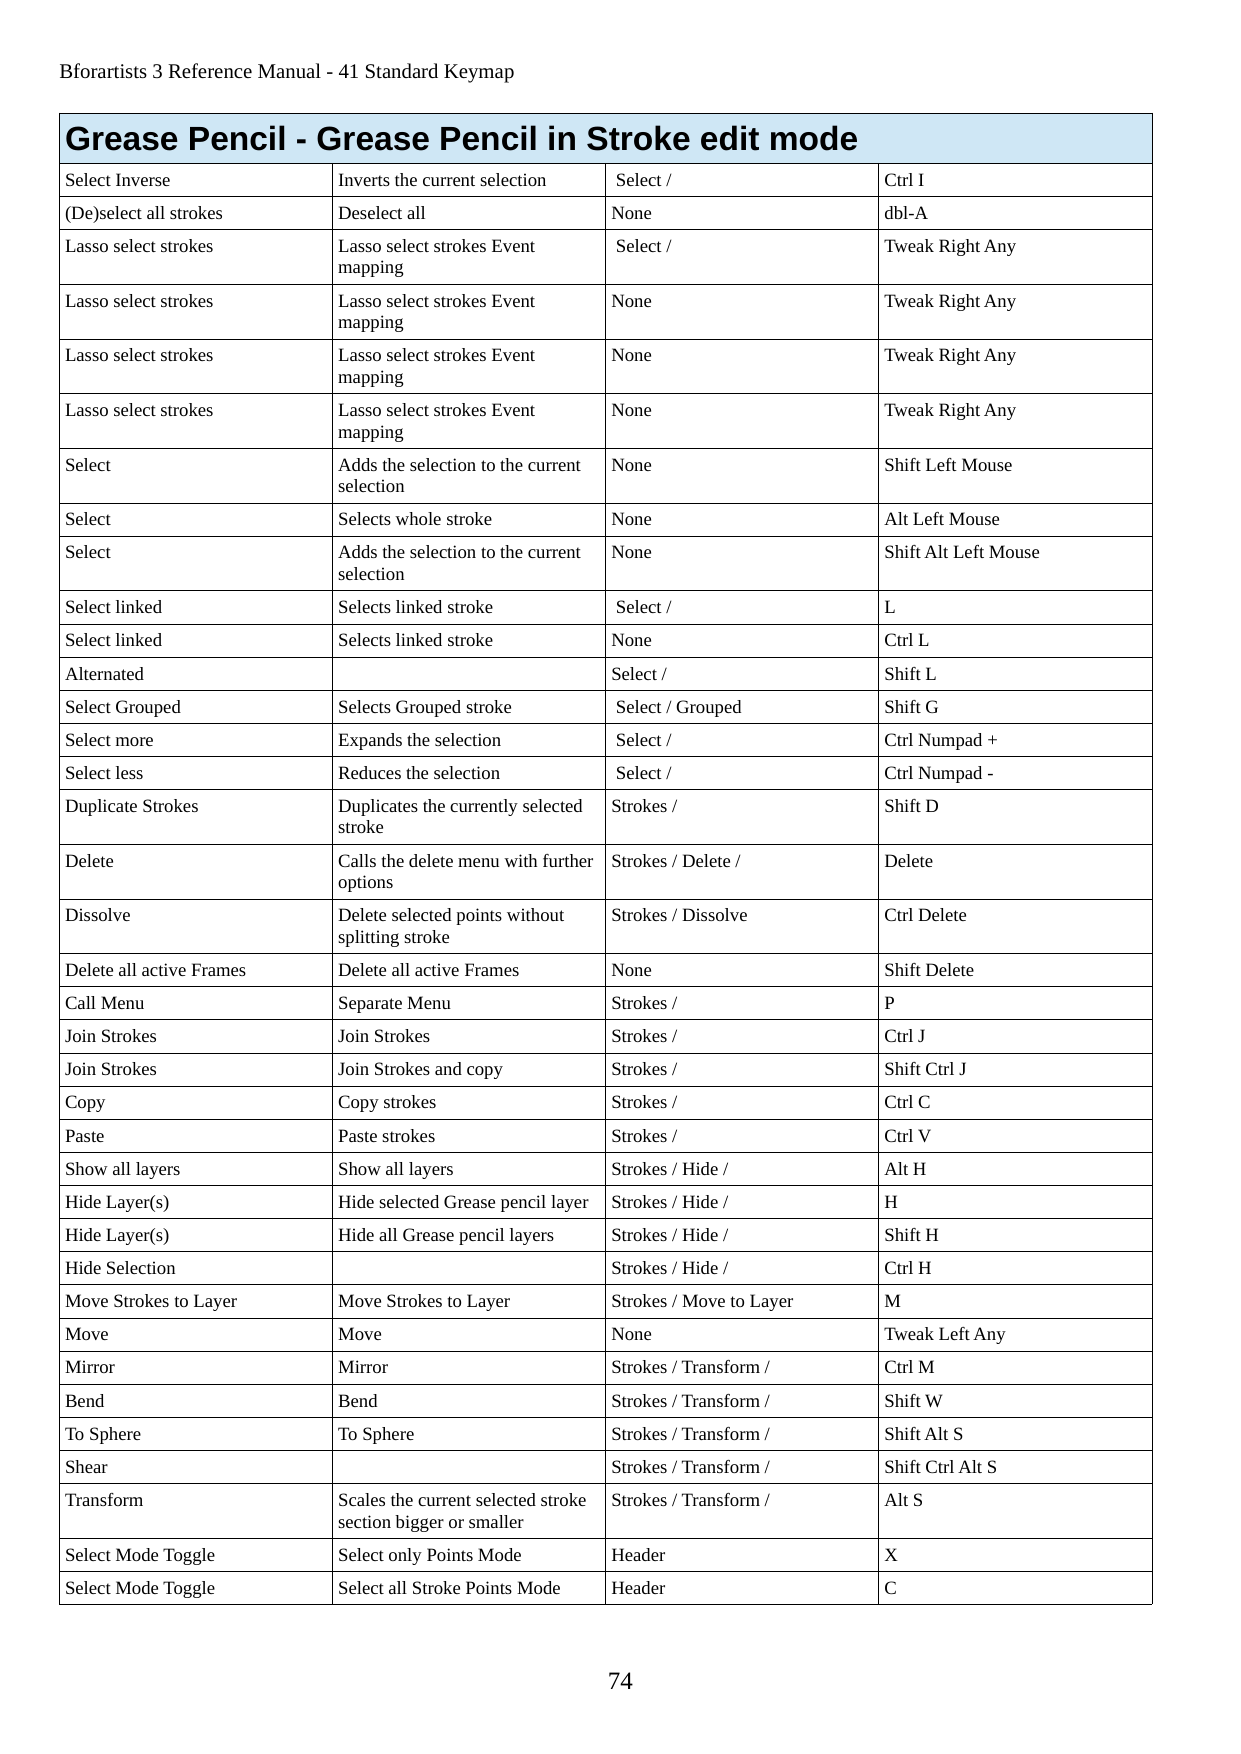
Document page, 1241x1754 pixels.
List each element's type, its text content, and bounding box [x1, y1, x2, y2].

table_cell Hide Selection [60, 1252, 332, 1284]
table_cell Ctrl M [879, 1352, 1152, 1384]
table_cell Strokes / Transform / [606, 1451, 878, 1483]
table_cell Copy strokes [333, 1087, 605, 1119]
table_cell Separate Menu [333, 987, 605, 1019]
table_cell Shift W [879, 1385, 1152, 1417]
table_cell Shift G [879, 691, 1152, 723]
table_cell Alt Left Mouse [879, 504, 1152, 536]
table_cell Select Mode Toggle [60, 1539, 332, 1571]
table_cell Ctrl C [879, 1087, 1152, 1119]
table_cell Select [60, 537, 332, 590]
table_cell dbl-A [879, 197, 1152, 229]
table_cell Ctrl V [879, 1120, 1152, 1152]
table_cell Strokes / [606, 1020, 878, 1052]
table_cell None [606, 197, 878, 229]
table_cell Delete all active Frames [60, 954, 332, 986]
table_cell P [879, 987, 1152, 1019]
table_cell [333, 658, 605, 690]
table_cell Show all layers [60, 1153, 332, 1185]
table_cell Select more [60, 724, 332, 756]
table_cell Copy [60, 1087, 332, 1119]
table_cell Selects whole stroke [333, 504, 605, 536]
table_header Grease Pencil - Grease Pencil in Stroke edit mode [60, 114, 1152, 163]
table_cell L [879, 591, 1152, 623]
table_cell Lasso select strokes Event mapping [333, 285, 605, 338]
table_cell None [606, 504, 878, 536]
table_cell Select [60, 504, 332, 536]
table_cell None [606, 625, 878, 657]
table_cell Join Strokes [333, 1020, 605, 1052]
table_cell Call Menu [60, 987, 332, 1019]
table_cell M [879, 1285, 1152, 1317]
table_cell [333, 1451, 605, 1483]
table_cell Join Strokes [60, 1054, 332, 1086]
table_cell (De)select all strokes [60, 197, 332, 229]
table_cell Lasso select strokes [60, 340, 332, 393]
table_cell Adds the selection to the current selection [333, 449, 605, 502]
table_cell Select linked [60, 625, 332, 657]
table_cell Show all layers [333, 1153, 605, 1185]
table_cell Shift H [879, 1219, 1152, 1251]
table_cell Move [60, 1319, 332, 1351]
table_cell Header [606, 1572, 878, 1604]
table_cell Shift Delete [879, 954, 1152, 986]
table_cell Select Inverse [60, 164, 332, 196]
table_cell Select [60, 449, 332, 502]
table_cell Alternated [60, 658, 332, 690]
table_cell Duplicates the currently selected stroke [333, 790, 605, 844]
table_cell Transform [60, 1484, 332, 1538]
table_cell Strokes / Transform / [606, 1385, 878, 1417]
table_cell Hide all Grease pencil layers [333, 1219, 605, 1251]
table_cell Select only Points Mode [333, 1539, 605, 1571]
table_cell Shear [60, 1451, 332, 1483]
table_cell Selects linked stroke [333, 625, 605, 657]
table_cell Select Grouped [60, 691, 332, 723]
table_cell Strokes / [606, 790, 878, 844]
table_cell H [879, 1186, 1152, 1218]
table_cell Expands the selection [333, 724, 605, 756]
table_cell Hide Layer(s) [60, 1186, 332, 1218]
table_cell Delete all active Frames [333, 954, 605, 986]
table_cell None [606, 449, 878, 502]
table_cell Inverts the current selection [333, 164, 605, 196]
table_cell None [606, 1319, 878, 1351]
table_cell Strokes / Hide / [606, 1219, 878, 1251]
table_cell Move [333, 1319, 605, 1351]
table_cell Scales the current selected stroke section bigger or smaller [333, 1484, 605, 1538]
table_cell Select / [606, 757, 878, 789]
table_cell To Sphere [60, 1418, 332, 1450]
table_cell Delete selected points without splitting stroke [333, 900, 605, 953]
table_cell To Sphere [333, 1418, 605, 1450]
table_cell Mirror [333, 1352, 605, 1384]
table_cell Alt H [879, 1153, 1152, 1185]
table_cell Strokes / [606, 1120, 878, 1152]
table_cell Hide Layer(s) [60, 1219, 332, 1251]
table_cell Shift Ctrl J [879, 1054, 1152, 1086]
table_cell Shift Alt S [879, 1418, 1152, 1450]
table_cell Strokes / [606, 1054, 878, 1086]
table_cell Mirror [60, 1352, 332, 1384]
table_cell Calls the delete menu with further options [333, 845, 605, 898]
table_cell Ctrl Numpad + [879, 724, 1152, 756]
table_cell Tweak Right Any [879, 340, 1152, 393]
table_cell Strokes / Move to Layer [606, 1285, 878, 1317]
table_cell Header [606, 1539, 878, 1571]
table_cell Ctrl Numpad - [879, 757, 1152, 789]
table_cell Shift D [879, 790, 1152, 844]
table_cell Strokes / Delete / [606, 845, 878, 898]
table_cell Lasso select strokes [60, 285, 332, 338]
table_cell Paste [60, 1120, 332, 1152]
table_cell Shift Left Mouse [879, 449, 1152, 502]
table_cell C [879, 1572, 1152, 1604]
table_cell Strokes / Hide / [606, 1252, 878, 1284]
table_cell Dissolve [60, 900, 332, 953]
table_cell Shift Ctrl Alt S [879, 1451, 1152, 1483]
table_cell Ctrl L [879, 625, 1152, 657]
table_cell Shift Alt Left Mouse [879, 537, 1152, 590]
table_cell Selects Grouped stroke [333, 691, 605, 723]
table_cell Strokes / Hide / [606, 1153, 878, 1185]
table_cell Strokes / [606, 1087, 878, 1119]
table_cell None [606, 394, 878, 448]
table_cell Select all Stroke Points Mode [333, 1572, 605, 1604]
table_cell Tweak Right Any [879, 230, 1152, 284]
table_cell Select / [606, 164, 878, 196]
table_cell Paste strokes [333, 1120, 605, 1152]
table_cell Select Mode Toggle [60, 1572, 332, 1604]
table_cell Selects linked stroke [333, 591, 605, 623]
table_cell X [879, 1539, 1152, 1571]
table_cell None [606, 340, 878, 393]
table_cell Lasso select strokes [60, 394, 332, 448]
table_cell None [606, 285, 878, 338]
table_cell Strokes / Transform / [606, 1484, 878, 1538]
table_cell Strokes / Transform / [606, 1352, 878, 1384]
table_cell Lasso select strokes Event mapping [333, 230, 605, 284]
table_cell Lasso select strokes Event mapping [333, 340, 605, 393]
table_cell Ctrl H [879, 1252, 1152, 1284]
table_cell Join Strokes and copy [333, 1054, 605, 1086]
table_cell [333, 1252, 605, 1284]
table_cell Tweak Right Any [879, 394, 1152, 448]
table_cell Lasso select strokes Event mapping [333, 394, 605, 448]
table_cell Hide selected Grease pencil layer [333, 1186, 605, 1218]
table_cell Join Strokes [60, 1020, 332, 1052]
table_cell Ctrl I [879, 164, 1152, 196]
table_cell Tweak Right Any [879, 285, 1152, 338]
table_cell Strokes / Transform / [606, 1418, 878, 1450]
table_cell Select / [606, 591, 878, 623]
table_cell Alt S [879, 1484, 1152, 1538]
table_cell Select less [60, 757, 332, 789]
table_cell Reduces the selection [333, 757, 605, 789]
table_cell Tweak Left Any [879, 1319, 1152, 1351]
table_cell Move Strokes to Layer [333, 1285, 605, 1317]
table_cell Strokes / [606, 987, 878, 1019]
table_cell Strokes / Hide / [606, 1186, 878, 1218]
table_cell Select / [606, 230, 878, 284]
table_cell Duplicate Strokes [60, 790, 332, 844]
table_cell Bend [60, 1385, 332, 1417]
table_cell Bend [333, 1385, 605, 1417]
table_cell Delete [60, 845, 332, 898]
table_cell Select / Grouped [606, 691, 878, 723]
table_cell Ctrl J [879, 1020, 1152, 1052]
table_cell Strokes / Dissolve [606, 900, 878, 953]
table_cell Delete [879, 845, 1152, 898]
table_cell Select / [606, 658, 878, 690]
table_cell Move Strokes to Layer [60, 1285, 332, 1317]
table_cell Adds the selection to the current selection [333, 537, 605, 590]
table_cell Lasso select strokes [60, 230, 332, 284]
table_cell Ctrl Delete [879, 900, 1152, 953]
table_cell Select linked [60, 591, 332, 623]
table_cell None [606, 537, 878, 590]
table_cell Select / [606, 724, 878, 756]
table_cell Shift L [879, 658, 1152, 690]
table_cell Deselect all [333, 197, 605, 229]
table_cell None [606, 954, 878, 986]
